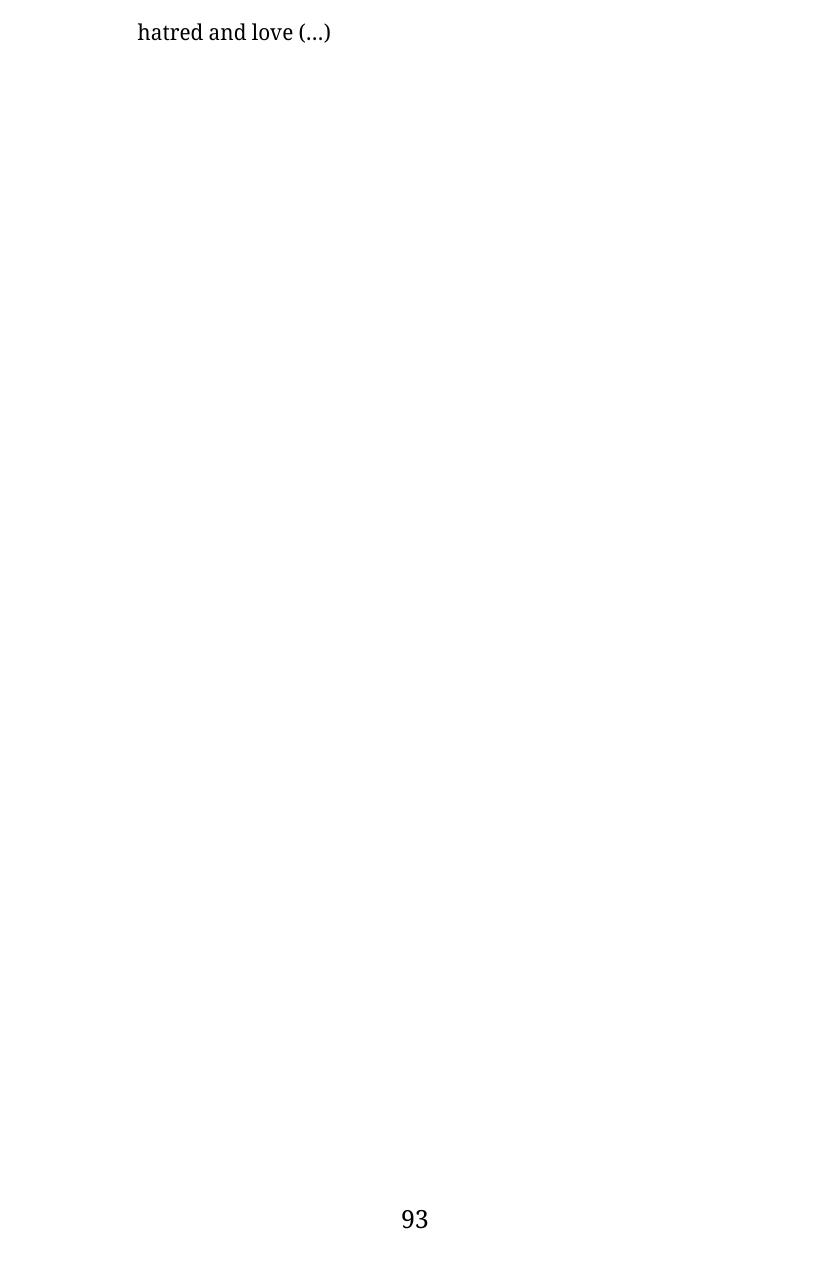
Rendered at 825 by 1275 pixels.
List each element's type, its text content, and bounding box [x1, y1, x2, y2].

text hatred and love (…) [137, 17, 692, 46]
